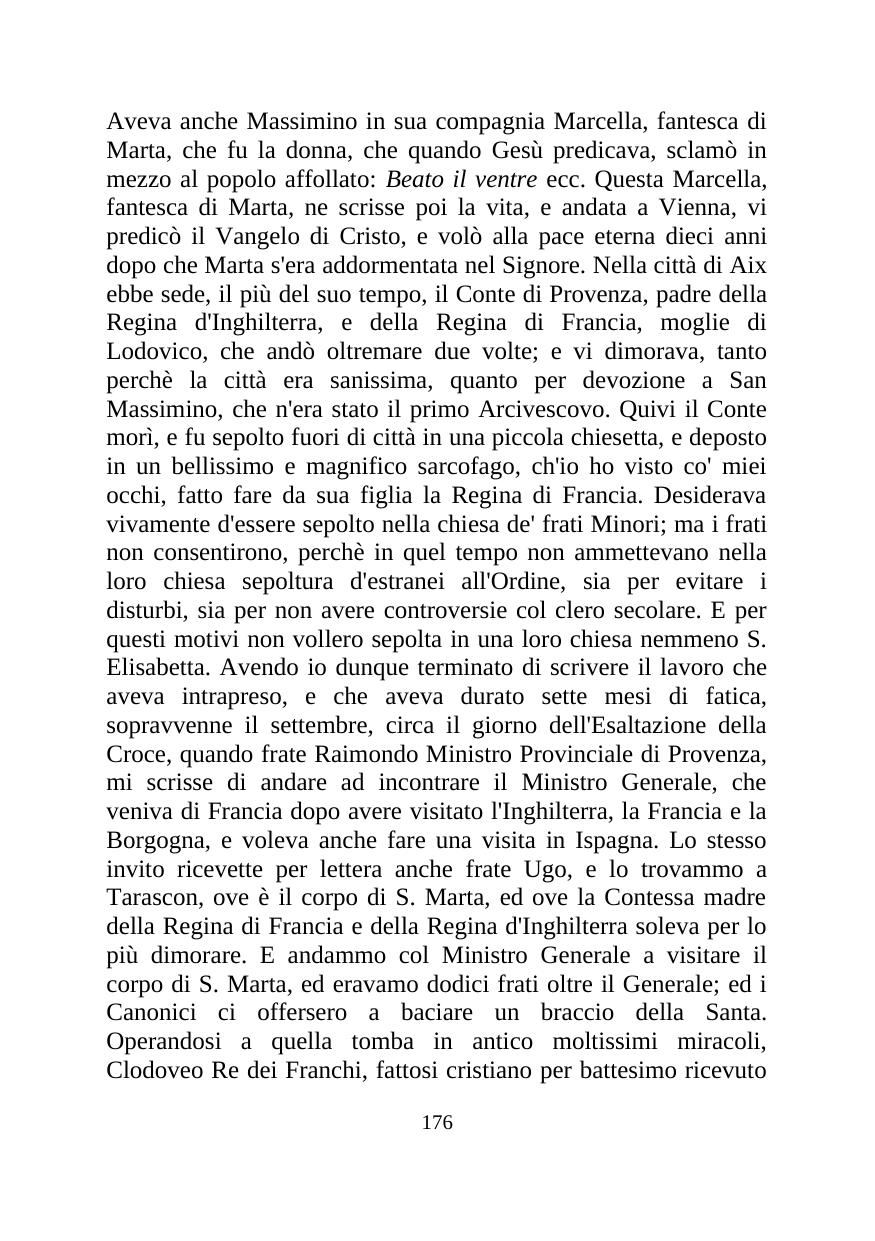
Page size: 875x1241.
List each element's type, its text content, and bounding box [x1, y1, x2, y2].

text Aveva anche Massimino in sua compagnia Marcella, fantesca di Marta, che fu la donna, che quando Gesù predicava, sclamò in mezzo al popolo affollato: Beato il ventre ecc. Questa Marcella, fantesca di Marta, ne scrisse poi la vita, e andata a Vienna, vi predicò il Vangelo di Cristo, e volò alla pace eterna dieci anni dopo che Marta s'era addormentata nel Signore. Nella città di Aix ebbe sede, il più del suo tempo, il Conte di Provenza, padre della Regina d'Inghilterra, e della Regina di Francia, moglie di Lodovico, che andò oltremare due volte; e vi dimorava, tanto perchè la città era sanissima, quanto per devozione a San Massimino, che n'era stato il primo Arcivescovo. Quivi il Conte morì, e fu sepolto fuori di città in una piccola chiesetta, e deposto in un bellissimo e magnifico sarcofago, ch'io ho visto co' miei occhi, fatto fare da sua figlia la Regina di Francia. Desiderava vivamente d'essere sepolto nella chiesa de' frati Minori; ma i frati non consentirono, perchè in quel tempo non ammettevano nella loro chiesa sepoltura d'estranei all'Ordine, sia per evitare i disturbi, sia per non avere controversie col clero secolare. E per questi motivi non vollero sepolta in una loro chiesa nemmeno S. Elisabetta. Avendo io dunque terminato di scrivere il lavoro che aveva intrapreso, e che aveva durato sette mesi di fatica, sopravvenne il settembre, circa il giorno dell'Esaltazione della Croce, quando frate Raimondo Ministro Provinciale di Provenza, mi scrisse di andare ad incontrare il Ministro Generale, che veniva di Francia dopo avere visitato l'Inghilterra, la Francia e la Borgogna, e voleva anche fare una visita in Ispagna. Lo stesso invito ricevette per lettera anche frate Ugo, e lo trovammo a Tarascon, ove è il corpo di S. Marta, ed ove la Contessa madre della Regina di Francia e della Regina d'Inghilterra soleva per lo più dimorare. E andammo col Ministro Generale a visitare il corpo di S. Marta, ed eravamo dodici frati oltre il Generale; ed i Canonici ci offersero a baciare un braccio della Santa. Operandosi a quella tomba in antico moltissimi miracoli, Clodoveo Re dei Franchi, fattosi cristiano per battesimo ricevuto [106, 106, 768, 1084]
